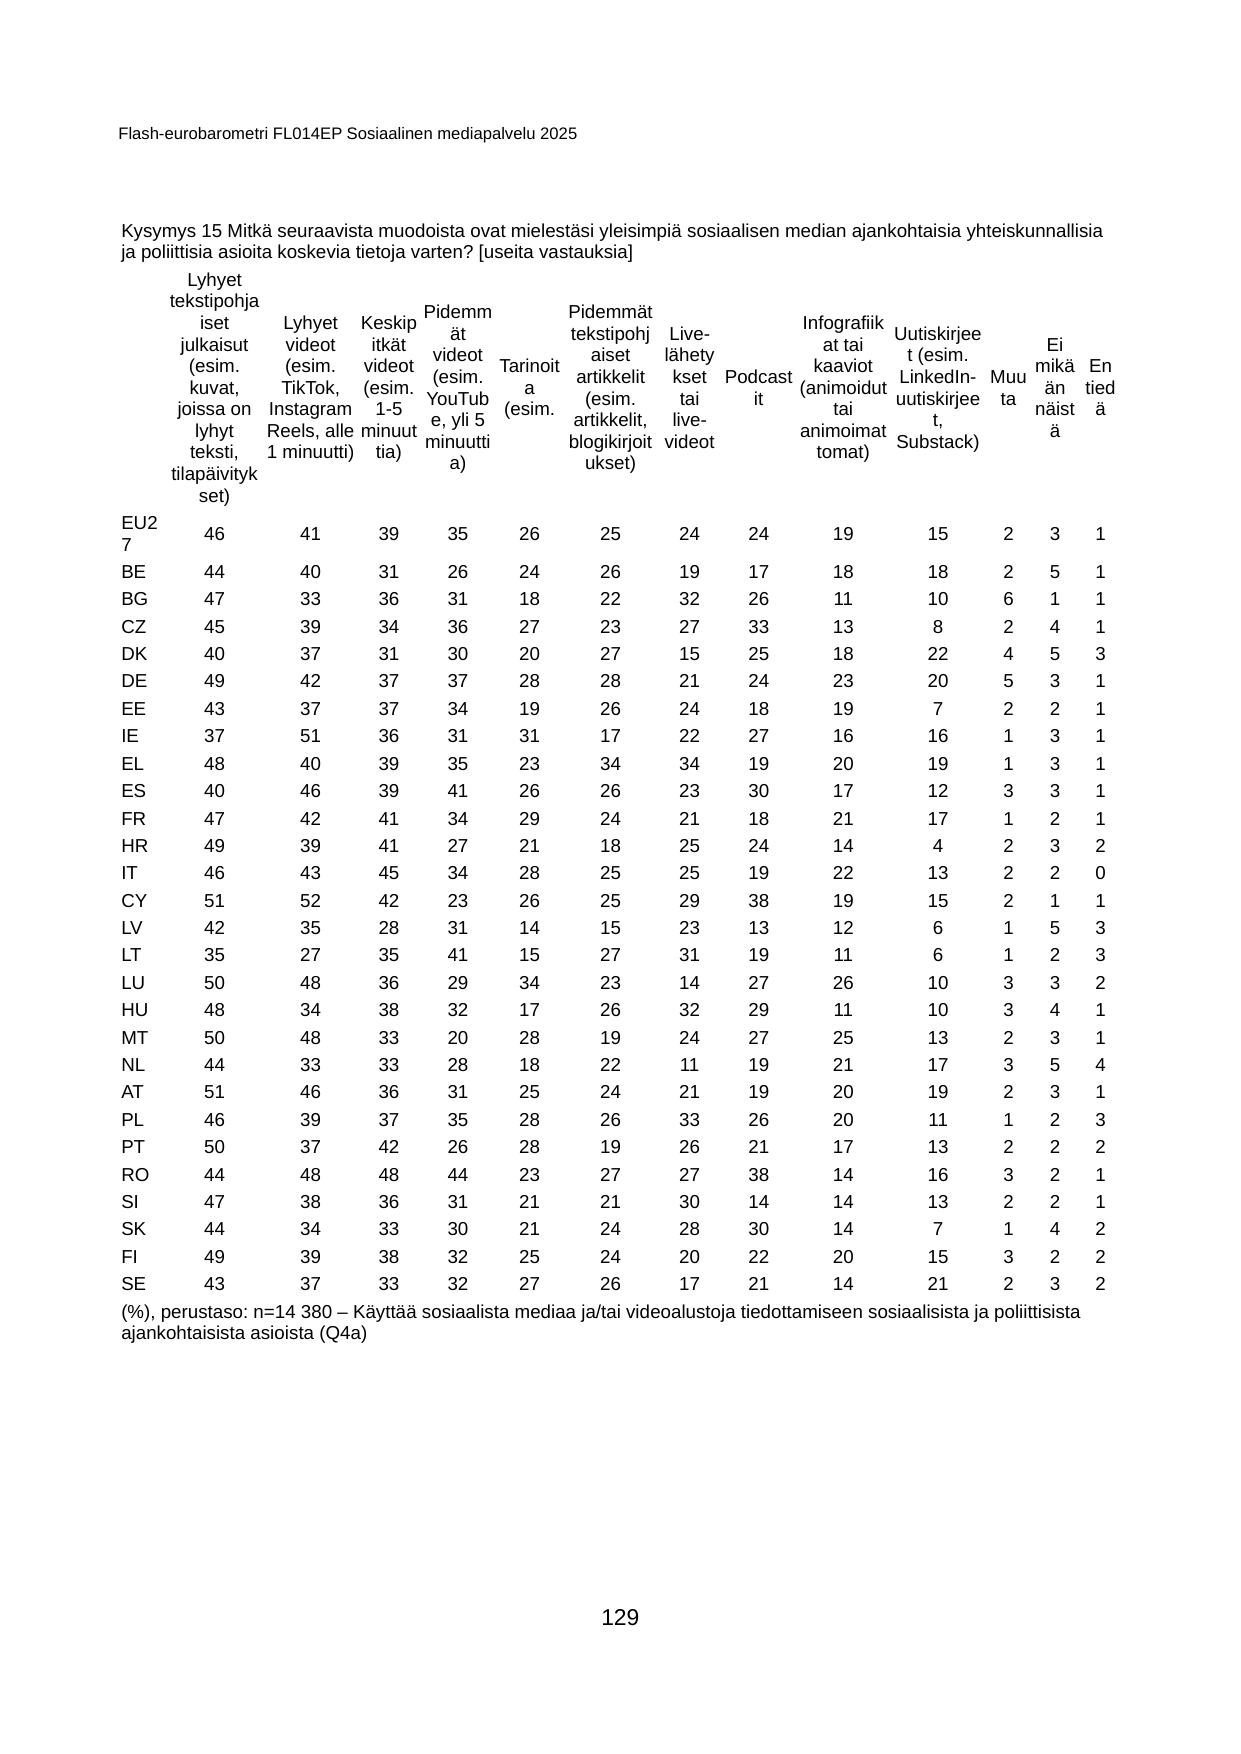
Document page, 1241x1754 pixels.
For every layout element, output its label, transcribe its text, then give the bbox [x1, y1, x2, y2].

table_cell 44 [165, 558, 263, 585]
table_cell 17 [795, 1133, 891, 1161]
table_cell 23 [495, 1161, 563, 1188]
table_cell 16 [891, 722, 985, 749]
table_cell 36 [357, 585, 420, 613]
table_cell 49 [165, 832, 263, 859]
table_cell 3 [985, 1243, 1032, 1270]
table_cell 23 [495, 750, 563, 777]
table_cell 1 [985, 941, 1032, 969]
table_cell 34 [657, 750, 722, 777]
table_cell 3 [1032, 1078, 1078, 1106]
table_cell 32 [420, 996, 495, 1023]
table_cell 27 [495, 613, 563, 640]
table_cell 15 [495, 941, 563, 969]
table_cell 26 [795, 969, 891, 996]
table_cell 1 [1078, 695, 1123, 722]
table_cell 37 [264, 640, 357, 667]
table_cell 23 [564, 613, 657, 640]
table_cell 3 [1078, 640, 1123, 667]
table_cell 3 [985, 1051, 1032, 1078]
table_cell 40 [264, 750, 357, 777]
table_cell 38 [357, 1243, 420, 1270]
table_cell 15 [891, 1243, 985, 1270]
table_cell 24 [564, 1215, 657, 1243]
table_cell 20 [795, 750, 891, 777]
table_cell HU [118, 996, 165, 1023]
table_cell 18 [495, 1051, 563, 1078]
table_cell 1 [1078, 750, 1123, 777]
table_cell 21 [795, 1051, 891, 1078]
table_cell 19 [564, 1024, 657, 1051]
table_cell 42 [357, 1133, 420, 1161]
table_cell 22 [891, 640, 985, 667]
table_cell Pidemmät videot (esim. YouTube, yli 5 minuuttia) [420, 266, 495, 509]
table_cell 14 [795, 1215, 891, 1243]
table_cell 37 [264, 1270, 357, 1297]
table_cell 14 [795, 1188, 891, 1215]
table_cell 31 [357, 558, 420, 585]
table_cell 3 [1032, 832, 1078, 859]
table_cell 42 [264, 668, 357, 695]
table_cell 38 [722, 1161, 795, 1188]
table_cell 24 [495, 558, 563, 585]
table_cell 19 [795, 509, 891, 558]
table_cell 31 [357, 640, 420, 667]
table_cell 36 [357, 969, 420, 996]
table_cell 31 [420, 914, 495, 941]
table_cell 37 [420, 668, 495, 695]
table_cell 13 [891, 1188, 985, 1215]
table_cell 1 [1078, 1161, 1123, 1188]
table_cell 41 [420, 777, 495, 804]
table_cell 14 [657, 969, 722, 996]
table_cell Live-lähetykset tai live-videot [657, 266, 722, 509]
table_cell Keskipitkät videot (esim. 1-5 minuuttia) [357, 266, 420, 509]
table_cell 2 [985, 558, 1032, 585]
table_cell 25 [495, 1243, 563, 1270]
table_cell 8 [891, 613, 985, 640]
table_cell 33 [264, 1051, 357, 1078]
table_cell 28 [495, 668, 563, 695]
table_cell 18 [722, 804, 795, 832]
table_cell 32 [657, 996, 722, 1023]
table_cell 34 [420, 859, 495, 887]
table_cell BE [118, 558, 165, 585]
table_cell 14 [795, 1270, 891, 1297]
table_cell 17 [657, 1270, 722, 1297]
table_cell 29 [495, 804, 563, 832]
table_cell MT [118, 1024, 165, 1051]
table_cell 2 [1078, 1270, 1123, 1297]
table_cell 25 [564, 859, 657, 887]
table_cell 1 [1078, 585, 1123, 613]
table_cell 1 [985, 804, 1032, 832]
table_cell 1 [985, 1106, 1032, 1133]
table_cell 3 [1032, 722, 1078, 749]
table_cell 39 [357, 750, 420, 777]
table_cell 34 [357, 613, 420, 640]
table_cell 22 [657, 722, 722, 749]
table_cell 31 [657, 941, 722, 969]
table_cell 1 [1078, 804, 1123, 832]
table_cell 24 [657, 509, 722, 558]
table_cell 2 [1032, 941, 1078, 969]
table_cell 11 [795, 585, 891, 613]
table_cell 20 [891, 668, 985, 695]
table_cell 48 [165, 996, 263, 1023]
table_cell (%), perustaso: n=14 380 – Käyttää sosiaalista mediaa ja/tai videoalustoja tiedottamiseen sosiaalisista ja poliittisista ajankohtaisista asioista (Q4a) [118, 1298, 1123, 1346]
table_cell 2 [985, 695, 1032, 722]
table_cell 26 [564, 1270, 657, 1297]
table_cell 5 [1032, 640, 1078, 667]
table_cell 1 [985, 750, 1032, 777]
table_cell 33 [357, 1024, 420, 1051]
table_cell 15 [657, 640, 722, 667]
table_cell 37 [264, 1133, 357, 1161]
table_cell 30 [657, 1188, 722, 1215]
table_cell 37 [357, 668, 420, 695]
table_cell 21 [722, 1133, 795, 1161]
table_cell 1 [1078, 668, 1123, 695]
table_cell 24 [564, 804, 657, 832]
table_cell 24 [657, 695, 722, 722]
table_cell 27 [564, 941, 657, 969]
table_cell 39 [264, 613, 357, 640]
table_cell 4 [891, 832, 985, 859]
table_cell 37 [357, 695, 420, 722]
table_cell 41 [264, 509, 357, 558]
table_cell 25 [564, 509, 657, 558]
table_cell 21 [564, 1188, 657, 1215]
table_cell 4 [1078, 1051, 1123, 1078]
table_cell 51 [165, 1078, 263, 1106]
table_cell Uutiskirjeet (esim. LinkedIn-uutiskirjeet, Substack) [891, 266, 985, 509]
table_cell 31 [420, 1078, 495, 1106]
table_cell 2 [1032, 1188, 1078, 1215]
table_cell 28 [495, 859, 563, 887]
table_cell 3 [1032, 668, 1078, 695]
table_cell 21 [657, 668, 722, 695]
table_cell 1 [985, 914, 1032, 941]
table_cell 33 [357, 1215, 420, 1243]
table_cell 2 [1032, 695, 1078, 722]
table_cell 18 [795, 640, 891, 667]
table_cell 40 [165, 640, 263, 667]
table_cell BG [118, 585, 165, 613]
table_cell 24 [657, 1024, 722, 1051]
table_cell 4 [1032, 1215, 1078, 1243]
table_cell AT [118, 1078, 165, 1106]
table_cell 39 [357, 777, 420, 804]
table_cell 2 [1032, 859, 1078, 887]
table_cell 2 [985, 613, 1032, 640]
table_cell 27 [564, 640, 657, 667]
table_cell 37 [165, 722, 263, 749]
table_cell 20 [495, 640, 563, 667]
table_cell 25 [657, 859, 722, 887]
table_cell 7 [891, 1215, 985, 1243]
table_cell 26 [420, 1133, 495, 1161]
table_cell 2 [1078, 1215, 1123, 1243]
table_cell 19 [795, 887, 891, 914]
table_cell 1 [1078, 996, 1123, 1023]
table_cell 45 [165, 613, 263, 640]
table_cell NL [118, 1051, 165, 1078]
table_cell 43 [264, 859, 357, 887]
table_cell 33 [657, 1106, 722, 1133]
table_cell 19 [722, 941, 795, 969]
table_cell 32 [657, 585, 722, 613]
table_cell 5 [1032, 914, 1078, 941]
table_cell DE [118, 668, 165, 695]
table_cell 26 [564, 777, 657, 804]
table_cell 35 [264, 914, 357, 941]
table_cell 22 [722, 1243, 795, 1270]
table_cell 25 [657, 832, 722, 859]
table_cell 21 [657, 804, 722, 832]
table_cell 1 [1032, 887, 1078, 914]
table_cell 33 [722, 613, 795, 640]
table_cell 3 [1078, 914, 1123, 941]
table_cell 24 [564, 1078, 657, 1106]
table_cell 2 [985, 1024, 1032, 1051]
table_cell Lyhyet videot (esim. TikTok, Instagram Reels, alle 1 minuutti) [264, 266, 357, 509]
table_cell 28 [657, 1215, 722, 1243]
table_cell 20 [795, 1078, 891, 1106]
table_cell 23 [420, 887, 495, 914]
table_cell 14 [722, 1188, 795, 1215]
table_cell 25 [495, 1078, 563, 1106]
table_cell 47 [165, 585, 263, 613]
table_cell 51 [165, 887, 263, 914]
table_cell 2 [1078, 1243, 1123, 1270]
table_cell 18 [722, 695, 795, 722]
table_cell 40 [264, 558, 357, 585]
table_cell 41 [357, 804, 420, 832]
table_cell 1 [1078, 1078, 1123, 1106]
table_cell 28 [495, 1106, 563, 1133]
table_cell 11 [891, 1106, 985, 1133]
table_cell 13 [891, 859, 985, 887]
table_cell 21 [795, 804, 891, 832]
table_cell FR [118, 804, 165, 832]
table_cell 42 [165, 914, 263, 941]
table_cell 1 [1032, 585, 1078, 613]
table_cell 16 [795, 722, 891, 749]
table_cell Lyhyet tekstipohjaiset julkaisut (esim. kuvat, joissa on lyhyt teksti, tilapäivitykset) [165, 266, 263, 509]
table_cell 28 [420, 1051, 495, 1078]
table_cell 44 [165, 1161, 263, 1188]
table_cell 31 [495, 722, 563, 749]
table_cell 23 [795, 668, 891, 695]
table_cell HR [118, 832, 165, 859]
table_cell 18 [495, 585, 563, 613]
table_cell FI [118, 1243, 165, 1270]
table_cell 34 [264, 996, 357, 1023]
table_cell 19 [722, 859, 795, 887]
table_cell 1 [1078, 777, 1123, 804]
table_cell 51 [264, 722, 357, 749]
table_cell 1 [1078, 613, 1123, 640]
table_cell 42 [264, 804, 357, 832]
table_cell 2 [1032, 1161, 1078, 1188]
table_cell 46 [165, 1106, 263, 1133]
table_cell 49 [165, 668, 263, 695]
table_cell 33 [357, 1051, 420, 1078]
table_cell EL [118, 750, 165, 777]
table_cell 29 [420, 969, 495, 996]
table_cell 50 [165, 969, 263, 996]
table_cell 1 [1078, 1024, 1123, 1051]
table_cell 29 [722, 996, 795, 1023]
table_cell 49 [165, 1243, 263, 1270]
table_cell 23 [657, 914, 722, 941]
table_cell 26 [564, 1106, 657, 1133]
table_cell 11 [657, 1051, 722, 1078]
table_cell 27 [495, 1270, 563, 1297]
table_cell 3 [1032, 1024, 1078, 1051]
table_cell 3 [1078, 941, 1123, 969]
table_cell 26 [564, 558, 657, 585]
table_cell 3 [1032, 509, 1078, 558]
table_cell 35 [165, 941, 263, 969]
table_cell 19 [495, 695, 563, 722]
table_cell 10 [891, 585, 985, 613]
table_cell 13 [722, 914, 795, 941]
table_cell 28 [357, 914, 420, 941]
table_cell IE [118, 722, 165, 749]
table_cell 24 [722, 668, 795, 695]
table_cell 19 [564, 1133, 657, 1161]
table_cell 33 [264, 585, 357, 613]
table_cell 3 [1032, 750, 1078, 777]
table_cell 21 [891, 1270, 985, 1297]
table_cell 31 [420, 1188, 495, 1215]
table_cell 2 [985, 887, 1032, 914]
table_cell En tiedä [1078, 266, 1123, 509]
table_cell 26 [420, 558, 495, 585]
table_cell 10 [891, 969, 985, 996]
table_cell 21 [657, 1078, 722, 1106]
table_cell RO [118, 1161, 165, 1188]
table_cell 28 [564, 668, 657, 695]
table_cell 5 [985, 668, 1032, 695]
table_cell SI [118, 1188, 165, 1215]
table_cell 29 [657, 887, 722, 914]
table_cell Ei mikään näistä [1032, 266, 1078, 509]
table_cell 5 [1032, 558, 1078, 585]
table_cell 17 [891, 1051, 985, 1078]
table_cell 3 [985, 777, 1032, 804]
table_cell 30 [420, 640, 495, 667]
table_cell 1 [1078, 722, 1123, 749]
table_cell 21 [495, 1188, 563, 1215]
table_cell Infografiikat tai kaaviot (animoidut tai animoimattomat) [795, 266, 891, 509]
table_cell 34 [564, 750, 657, 777]
table_cell 36 [357, 1188, 420, 1215]
table_cell 17 [564, 722, 657, 749]
table_cell Podcastit [722, 266, 795, 509]
table_cell 26 [495, 777, 563, 804]
table_cell 35 [420, 750, 495, 777]
table_cell 20 [795, 1106, 891, 1133]
table_cell 13 [891, 1133, 985, 1161]
table_cell 3 [1032, 969, 1078, 996]
table_cell PL [118, 1106, 165, 1133]
table_cell 48 [264, 1161, 357, 1188]
table_cell 31 [420, 722, 495, 749]
table_cell 27 [657, 1161, 722, 1188]
table_cell 36 [420, 613, 495, 640]
table_cell 2 [985, 1270, 1032, 1297]
table_cell 13 [891, 1024, 985, 1051]
table_cell 30 [722, 777, 795, 804]
table_cell PT [118, 1133, 165, 1161]
table_cell 42 [357, 887, 420, 914]
table_cell 27 [722, 1024, 795, 1051]
table_cell 18 [891, 558, 985, 585]
table_cell 27 [264, 941, 357, 969]
table_cell 46 [264, 1078, 357, 1106]
table_cell 19 [657, 558, 722, 585]
table_cell 13 [795, 613, 891, 640]
table_cell 2 [1078, 1133, 1123, 1161]
table_cell 3 [1032, 1270, 1078, 1297]
table_cell 3 [1032, 777, 1078, 804]
table_cell 2 [1032, 1106, 1078, 1133]
table_cell Pidemmät tekstipohjaiset artikkelit (esim. artikkelit, blogikirjoitukset) [564, 266, 657, 509]
table_cell 19 [795, 695, 891, 722]
table_cell 39 [264, 1243, 357, 1270]
table_cell 23 [657, 777, 722, 804]
table_cell 19 [891, 1078, 985, 1106]
table_cell 3 [1078, 1106, 1123, 1133]
table_cell 48 [264, 1024, 357, 1051]
table_cell 7 [891, 695, 985, 722]
table_cell 48 [165, 750, 263, 777]
table_cell 2 [985, 859, 1032, 887]
table_cell 41 [420, 941, 495, 969]
table_cell 26 [657, 1133, 722, 1161]
table_cell 27 [722, 722, 795, 749]
table_cell 41 [357, 832, 420, 859]
table_cell 30 [420, 1215, 495, 1243]
table_cell 17 [795, 777, 891, 804]
table_cell 0 [1078, 859, 1123, 887]
table_cell 6 [985, 585, 1032, 613]
table_cell 21 [495, 1215, 563, 1243]
table_cell LU [118, 969, 165, 996]
table_cell 15 [891, 887, 985, 914]
table_cell 12 [795, 914, 891, 941]
table_cell 21 [722, 1270, 795, 1297]
table_cell 1 [1078, 509, 1123, 558]
table_cell 38 [264, 1188, 357, 1215]
table_cell 24 [722, 832, 795, 859]
table_cell 18 [564, 832, 657, 859]
table_cell 39 [357, 509, 420, 558]
table_cell DK [118, 640, 165, 667]
table_cell 14 [495, 914, 563, 941]
table_cell 47 [165, 1188, 263, 1215]
table_cell 46 [165, 509, 263, 558]
table_cell 44 [165, 1215, 263, 1243]
table_cell EU27 [118, 509, 165, 558]
table_cell 19 [722, 750, 795, 777]
table_cell 34 [264, 1215, 357, 1243]
table_cell 11 [795, 996, 891, 1023]
table_cell 3 [985, 1161, 1032, 1188]
table_cell 26 [722, 585, 795, 613]
table_cell 36 [357, 1078, 420, 1106]
table_cell CY [118, 887, 165, 914]
table_cell 2 [985, 1133, 1032, 1161]
table_cell 28 [495, 1133, 563, 1161]
table_cell 44 [165, 1051, 263, 1078]
table_cell 27 [722, 969, 795, 996]
table_cell 24 [564, 1243, 657, 1270]
table_cell 31 [420, 585, 495, 613]
table_cell CZ [118, 613, 165, 640]
table_cell 1 [1078, 1188, 1123, 1215]
table_cell 30 [722, 1215, 795, 1243]
table_cell 19 [891, 750, 985, 777]
table_cell 20 [657, 1243, 722, 1270]
table_cell 20 [420, 1024, 495, 1051]
table_cell 34 [420, 804, 495, 832]
table_cell 25 [722, 640, 795, 667]
table_cell 25 [795, 1024, 891, 1051]
table_cell 50 [165, 1133, 263, 1161]
table_cell EE [118, 695, 165, 722]
table_cell LT [118, 941, 165, 969]
table_cell 17 [891, 804, 985, 832]
table_cell 32 [420, 1270, 495, 1297]
table_cell 27 [657, 613, 722, 640]
table_cell 2 [985, 1188, 1032, 1215]
table_cell ES [118, 777, 165, 804]
table_cell 4 [1032, 996, 1078, 1023]
table_cell 34 [495, 969, 563, 996]
table_cell 32 [420, 1243, 495, 1270]
table_cell 14 [795, 832, 891, 859]
table_cell SE [118, 1270, 165, 1297]
table_cell 6 [891, 941, 985, 969]
table_cell 48 [357, 1161, 420, 1188]
table_cell 10 [891, 996, 985, 1023]
table_cell 23 [564, 969, 657, 996]
table_cell 15 [891, 509, 985, 558]
table_cell 22 [564, 585, 657, 613]
table_cell 39 [264, 832, 357, 859]
table_cell 22 [795, 859, 891, 887]
table_cell 26 [564, 695, 657, 722]
table_cell 2 [1032, 1243, 1078, 1270]
table_cell 38 [357, 996, 420, 1023]
table_cell 2 [985, 509, 1032, 558]
table_cell 2 [985, 832, 1032, 859]
table_cell 44 [420, 1161, 495, 1188]
table_cell 47 [165, 804, 263, 832]
table_cell 36 [357, 722, 420, 749]
table_cell 2 [1032, 1133, 1078, 1161]
table_cell 11 [795, 941, 891, 969]
table_cell 27 [564, 1161, 657, 1188]
table_cell 48 [264, 969, 357, 996]
table_cell 16 [891, 1161, 985, 1188]
table_header Kysymys 15 Mitkä seuraavista muodoista ovat mielestäsi yleisimpiä sosiaalisen median ajankohtaisia yhteiskunnallisia ja poliittisia asioita koskevia tietoja varten? [useita vastauksia] [118, 217, 1123, 266]
table_cell 37 [357, 1106, 420, 1133]
table_cell 26 [495, 509, 563, 558]
table_cell 25 [564, 887, 657, 914]
table_cell SK [118, 1215, 165, 1243]
table_cell 43 [165, 695, 263, 722]
table_cell 21 [495, 832, 563, 859]
table_cell 15 [564, 914, 657, 941]
table_cell 35 [420, 509, 495, 558]
table_cell 43 [165, 1270, 263, 1297]
table_cell 2 [1078, 969, 1123, 996]
table_cell 2 [1078, 832, 1123, 859]
table_cell 17 [722, 558, 795, 585]
table_cell 1 [1078, 887, 1123, 914]
table_cell 1 [985, 1215, 1032, 1243]
table_cell 4 [985, 640, 1032, 667]
table_cell 6 [891, 914, 985, 941]
table_cell [118, 266, 165, 509]
table_cell 46 [165, 859, 263, 887]
table_cell 3 [985, 996, 1032, 1023]
table_cell 19 [722, 1078, 795, 1106]
table_cell 3 [985, 969, 1032, 996]
table_cell 19 [722, 1051, 795, 1078]
table_cell 39 [264, 1106, 357, 1133]
table_cell LV [118, 914, 165, 941]
table_cell 35 [357, 941, 420, 969]
table_cell 18 [795, 558, 891, 585]
table_cell 1 [1078, 558, 1123, 585]
table_cell 17 [495, 996, 563, 1023]
table_cell 2 [1032, 804, 1078, 832]
table_cell 12 [891, 777, 985, 804]
table_cell 34 [420, 695, 495, 722]
table_cell 46 [264, 777, 357, 804]
table_cell 14 [795, 1161, 891, 1188]
table_cell 26 [495, 887, 563, 914]
table_cell 27 [420, 832, 495, 859]
table_cell 26 [722, 1106, 795, 1133]
table_cell 45 [357, 859, 420, 887]
table_cell 52 [264, 887, 357, 914]
table_cell 2 [985, 1078, 1032, 1106]
table_cell 40 [165, 777, 263, 804]
table_cell Muuta [985, 266, 1032, 509]
table_cell 50 [165, 1024, 263, 1051]
table_cell Tarinoita (esim. [495, 266, 563, 509]
table_cell 33 [357, 1270, 420, 1297]
table_cell 26 [564, 996, 657, 1023]
table_cell 38 [722, 887, 795, 914]
table_cell 22 [564, 1051, 657, 1078]
table_cell 20 [795, 1243, 891, 1270]
table_cell 35 [420, 1106, 495, 1133]
table_cell 37 [264, 695, 357, 722]
table_cell 4 [1032, 613, 1078, 640]
table_cell IT [118, 859, 165, 887]
table_cell 28 [495, 1024, 563, 1051]
table_cell 5 [1032, 1051, 1078, 1078]
table_cell 24 [722, 509, 795, 558]
table_cell 1 [985, 722, 1032, 749]
